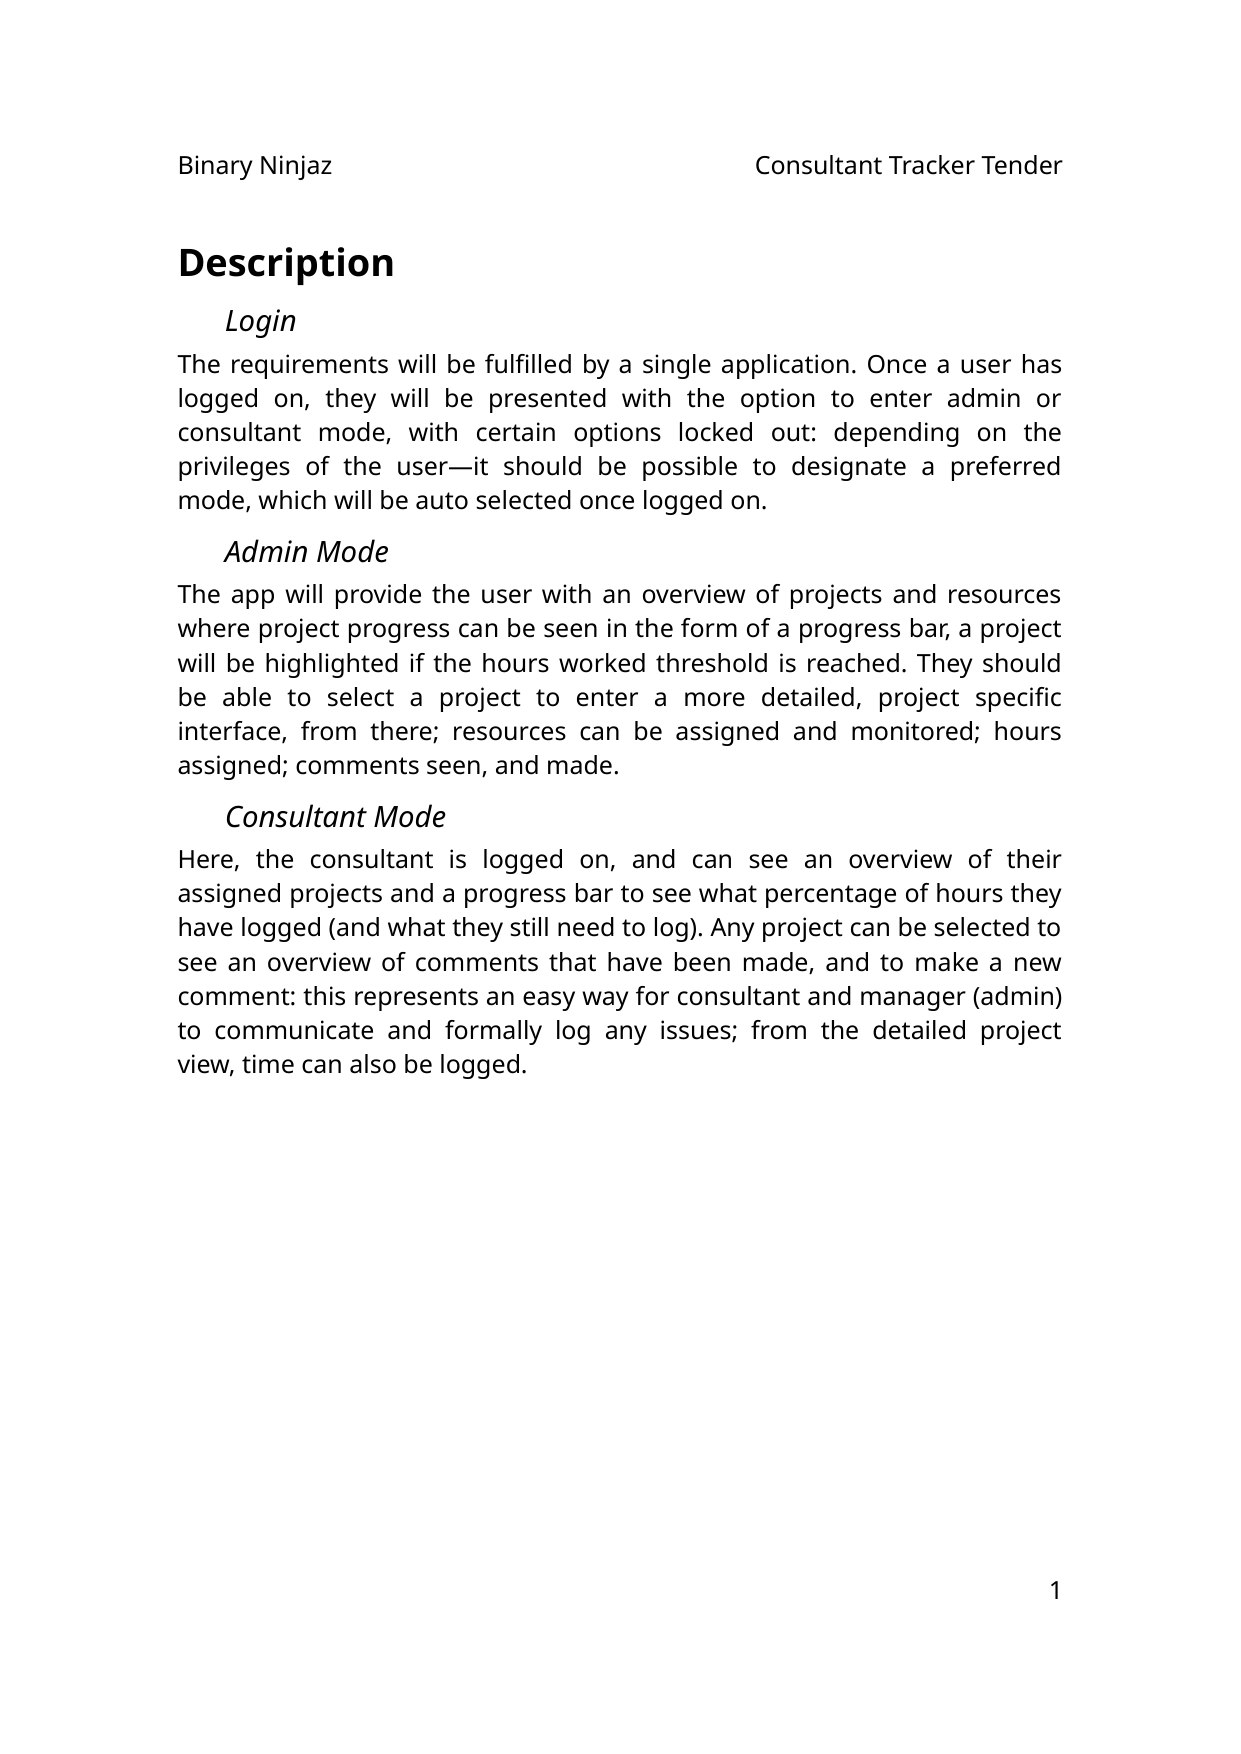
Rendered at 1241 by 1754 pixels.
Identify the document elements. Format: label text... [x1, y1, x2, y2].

text Here, the consultant is logged on, and can see an overview of their assigned projects and a progress bar to see what percentage of hours they have logged (and what they still need to log). Any project can be selected to see an overview of comments that have been made, and to make a new comment: this represents an easy way for consultant and manager (admin) to communicate and formally log any issues; from the detailed project view, time can also be logged. [177, 842, 1063, 1080]
text The requirements will be fulfilled by a single application. Once a user has logged on, they will be presented with the option to enter admin or consultant mode, with certain options locked out: depending on the privileges of the user—it should be possible to designate a preferred mode, which will be auto selected once logged on. [177, 346, 1063, 517]
subtitle Consultant Mode [224, 796, 1063, 836]
subtitle Login [224, 300, 1063, 340]
subtitle Admin Mode [224, 531, 1063, 571]
text The app will provide the user with an overview of projects and resources where project progress can be seen in the form of a progress bar, a project will be highlighted if the hours worked threshold is reached. They should be able to select a project to enter a more detailed, project specific interface, from there; resources can be assigned and monitored; hours assigned; comments seen, and made. [177, 577, 1063, 781]
subtitle Description [177, 236, 1063, 288]
